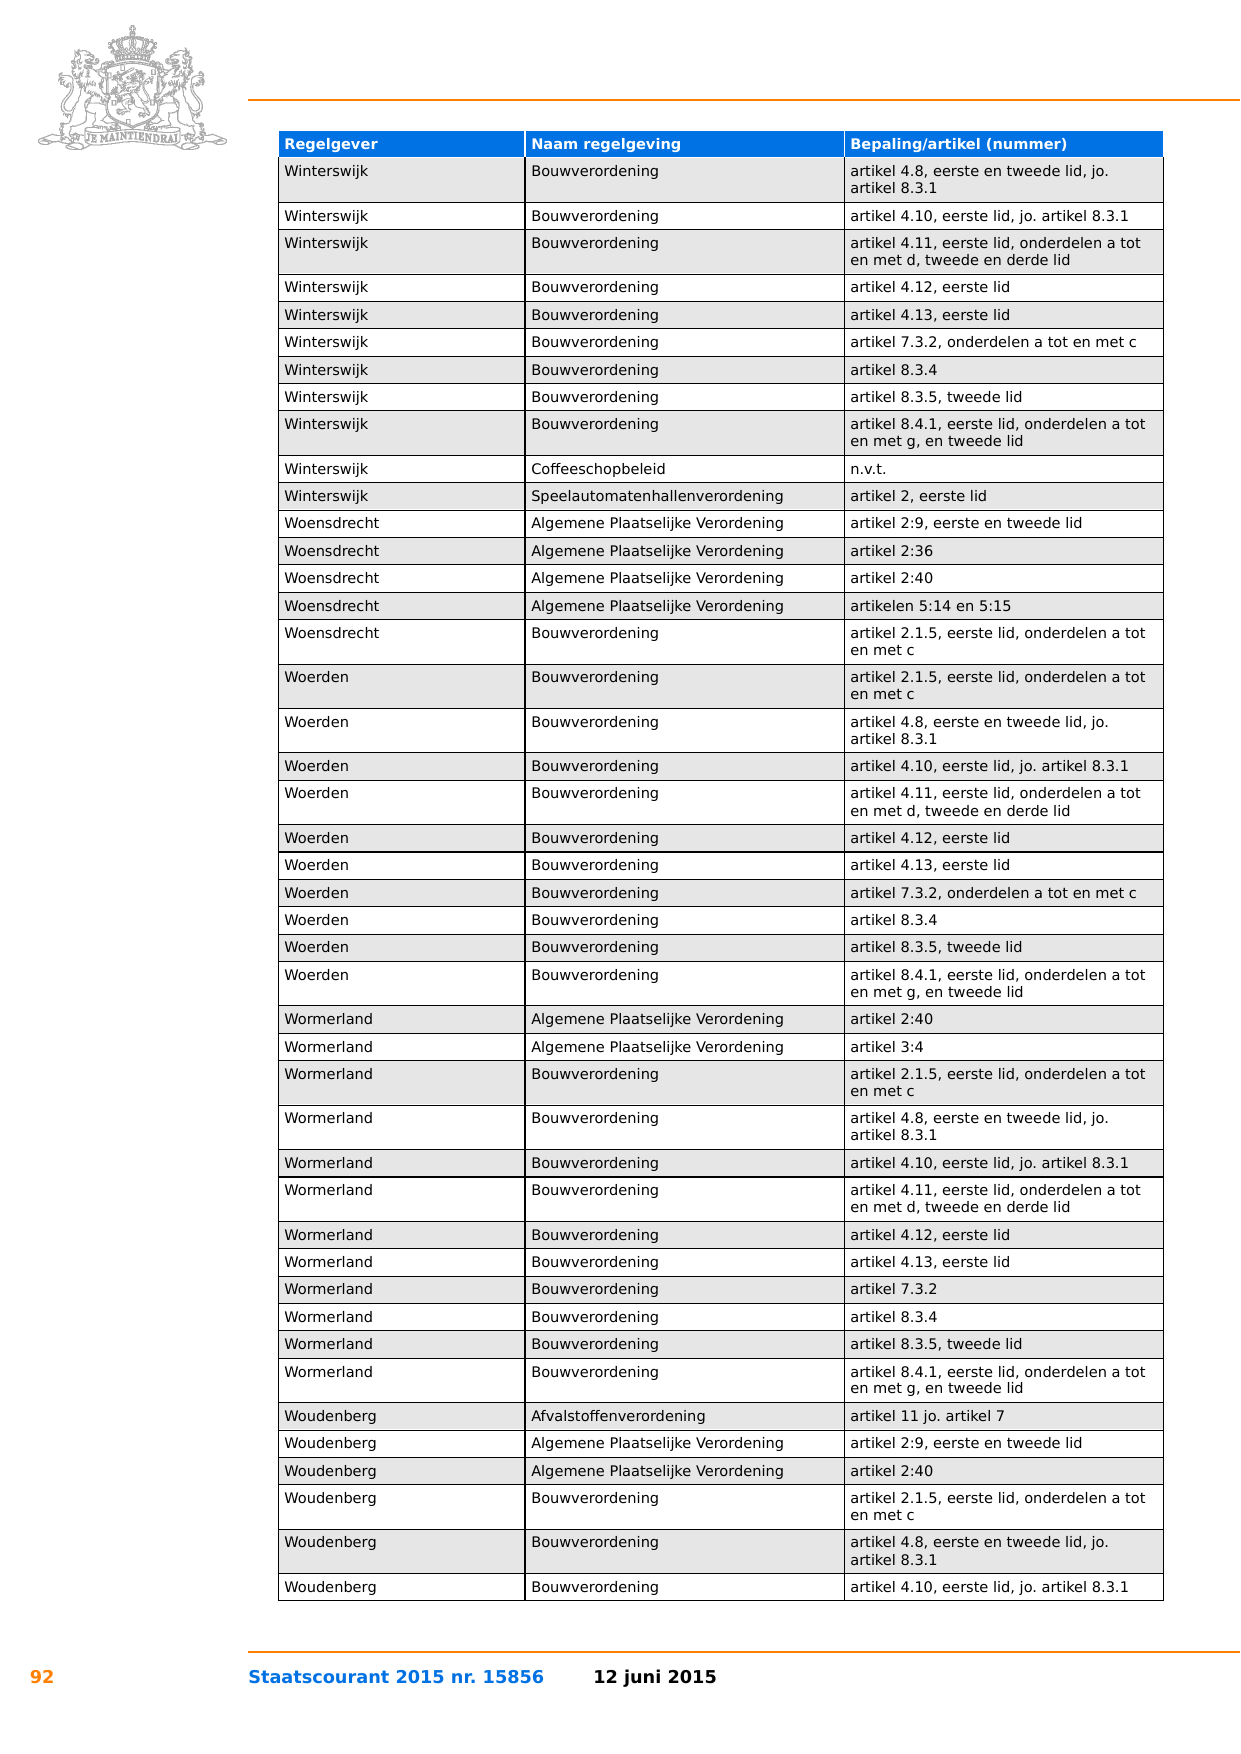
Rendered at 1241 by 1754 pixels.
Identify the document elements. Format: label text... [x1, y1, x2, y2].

table_cell n.v.t. [845, 456, 1163, 482]
table_cell artikel 4.8, eerste en tweede lid, jo. artikel 8.3.1 [845, 709, 1163, 752]
table_cell artikel 2.1.5, eerste lid, onderdelen a tot en met c [845, 620, 1163, 663]
table_cell artikel 2:40 [845, 1458, 1163, 1484]
table_cell artikel 4.10, eerste lid, jo. artikel 8.3.1 [845, 203, 1163, 229]
table_cell Wormerland [279, 1249, 524, 1276]
table_cell Winterswijk [279, 357, 524, 383]
table_cell Bouwverordening [526, 620, 844, 663]
table_cell artikel 3:4 [845, 1034, 1163, 1060]
table_cell Algemene Plaatselijke Verordening [526, 1458, 844, 1484]
table_cell Woensdrecht [279, 511, 524, 537]
table_cell Bouwverordening [526, 907, 844, 934]
table_cell Algemene Plaatselijke Verordening [526, 593, 844, 619]
table_cell artikel 4.13, eerste lid [845, 1249, 1163, 1276]
table_cell Woerden [279, 962, 524, 1005]
table_cell artikel 2:9, eerste en tweede lid [845, 511, 1163, 537]
table_cell Algemene Plaatselijke Verordening [526, 511, 844, 537]
table_cell Bouwverordening [526, 411, 844, 455]
table_cell Bouwverordening [526, 203, 844, 229]
table_cell Woerden [279, 753, 524, 780]
table_cell artikel 2:40 [845, 565, 1163, 592]
table_cell artikel 4.10, eerste lid, jo. artikel 8.3.1 [845, 1574, 1163, 1600]
table_cell Woudenberg [279, 1485, 524, 1529]
table_cell artikel 8.4.1, eerste lid, onderdelen a tot en met g, en tweede lid [845, 962, 1163, 1005]
table_cell Woerden [279, 825, 524, 851]
table_cell Bouwverordening [526, 709, 844, 752]
table_cell Algemene Plaatselijke Verordening [526, 1006, 844, 1033]
table_cell Bouwverordening [526, 1178, 844, 1221]
table_cell artikel 8.3.4 [845, 907, 1163, 934]
table_cell Winterswijk [279, 203, 524, 229]
table_cell Afvalstoffenverordening [526, 1403, 844, 1429]
table_cell Wormerland [279, 1359, 524, 1402]
table_header Naam regelgeving [526, 131, 844, 157]
table_cell Algemene Plaatselijke Verordening [526, 538, 844, 564]
table_cell Bouwverordening [526, 1277, 844, 1303]
table_cell Coffeeschopbeleid [526, 456, 844, 482]
table_cell Bouwverordening [526, 1331, 844, 1358]
table_cell artikel 7.3.2, onderdelen a tot en met c [845, 329, 1163, 356]
table_cell Bouwverordening [526, 781, 844, 824]
table_cell artikel 2:40 [845, 1006, 1163, 1033]
table_cell Wormerland [279, 1106, 524, 1149]
table_cell Winterswijk [279, 483, 524, 509]
table_cell artikel 2.1.5, eerste lid, onderdelen a tot en met c [845, 665, 1163, 708]
table_cell Woerden [279, 709, 524, 752]
table_cell Bouwverordening [526, 357, 844, 383]
table_cell artikel 2:9, eerste en tweede lid [845, 1431, 1163, 1457]
table_cell artikel 4.12, eerste lid [845, 1222, 1163, 1248]
table_cell artikel 4.10, eerste lid, jo. artikel 8.3.1 [845, 1150, 1163, 1176]
table_cell Bouwverordening [526, 1485, 844, 1529]
table_cell Woerden [279, 781, 524, 824]
table_cell Wormerland [279, 1150, 524, 1176]
table_header Regelgever [279, 131, 524, 157]
table_cell Bouwverordening [526, 329, 844, 356]
table_cell Woerden [279, 880, 524, 906]
table_cell artikel 4.8, eerste en tweede lid, jo. artikel 8.3.1 [845, 1106, 1163, 1149]
table_cell Algemene Plaatselijke Verordening [526, 565, 844, 592]
table_cell artikel 4.12, eerste lid [845, 275, 1163, 301]
table_cell Woerden [279, 935, 524, 961]
table_cell Woudenberg [279, 1458, 524, 1484]
table_cell Woudenberg [279, 1530, 524, 1573]
table_cell Woerden [279, 907, 524, 934]
table_cell artikel 2:36 [845, 538, 1163, 564]
table_cell Bouwverordening [526, 1249, 844, 1276]
table_cell Winterswijk [279, 275, 524, 301]
picture [38, 25, 227, 150]
table_cell Woensdrecht [279, 538, 524, 564]
table_cell Algemene Plaatselijke Verordening [526, 1431, 844, 1457]
table_cell Woerden [279, 665, 524, 708]
table_cell Bouwverordening [526, 1222, 844, 1248]
table_cell artikel 7.3.2 [845, 1277, 1163, 1303]
table_cell artikel 7.3.2, onderdelen a tot en met c [845, 880, 1163, 906]
table_cell Woensdrecht [279, 593, 524, 619]
table_cell Wormerland [279, 1034, 524, 1060]
table_cell Bouwverordening [526, 880, 844, 906]
table_cell artikel 4.11, eerste lid, onderdelen a tot en met d, tweede en derde lid [845, 781, 1163, 824]
table_cell Wormerland [279, 1061, 524, 1104]
table_cell artikelen 5:14 en 5:15 [845, 593, 1163, 619]
table_cell artikel 4.13, eerste lid [845, 302, 1163, 328]
table_cell Bouwverordening [526, 665, 844, 708]
table_cell Woerden [279, 853, 524, 879]
table_cell Wormerland [279, 1331, 524, 1358]
table_cell Winterswijk [279, 329, 524, 356]
table_cell Woensdrecht [279, 620, 524, 663]
table_cell Winterswijk [279, 384, 524, 410]
table_cell Bouwverordening [526, 158, 844, 202]
table_cell artikel 4.8, eerste en tweede lid, jo. artikel 8.3.1 [845, 158, 1163, 202]
table_cell Winterswijk [279, 302, 524, 328]
table_cell Bouwverordening [526, 1150, 844, 1176]
table_cell Bouwverordening [526, 753, 844, 780]
table_cell Bouwverordening [526, 230, 844, 273]
table_cell Bouwverordening [526, 853, 844, 879]
table_header Bepaling/artikel (nummer) [845, 131, 1163, 157]
table_cell artikel 8.3.5, tweede lid [845, 935, 1163, 961]
table_cell artikel 8.3.4 [845, 357, 1163, 383]
table_cell Winterswijk [279, 230, 524, 273]
table_cell artikel 8.4.1, eerste lid, onderdelen a tot en met g, en tweede lid [845, 1359, 1163, 1402]
table_cell artikel 4.8, eerste en tweede lid, jo. artikel 8.3.1 [845, 1530, 1163, 1573]
table_cell Bouwverordening [526, 1359, 844, 1402]
table_cell artikel 8.3.4 [845, 1304, 1163, 1330]
table_cell artikel 8.3.5, tweede lid [845, 384, 1163, 410]
table_cell artikel 4.11, eerste lid, onderdelen a tot en met d, tweede en derde lid [845, 1178, 1163, 1221]
table_cell Winterswijk [279, 456, 524, 482]
table_cell artikel 11 jo. artikel 7 [845, 1403, 1163, 1429]
table_cell Bouwverordening [526, 1574, 844, 1600]
table_cell Bouwverordening [526, 302, 844, 328]
table_cell Bouwverordening [526, 384, 844, 410]
table_cell Bouwverordening [526, 275, 844, 301]
table_cell artikel 2.1.5, eerste lid, onderdelen a tot en met c [845, 1061, 1163, 1104]
table_cell Winterswijk [279, 411, 524, 455]
table_cell Woudenberg [279, 1403, 524, 1429]
table_cell Bouwverordening [526, 1530, 844, 1573]
table_cell artikel 4.11, eerste lid, onderdelen a tot en met d, tweede en derde lid [845, 230, 1163, 273]
table_cell Wormerland [279, 1222, 524, 1248]
table_cell Woudenberg [279, 1431, 524, 1457]
table_cell Bouwverordening [526, 825, 844, 851]
table_cell Algemene Plaatselijke Verordening [526, 1034, 844, 1060]
table_cell Speelautomatenhallenverordening [526, 483, 844, 509]
table_cell artikel 8.4.1, eerste lid, onderdelen a tot en met g, en tweede lid [845, 411, 1163, 455]
table_cell Bouwverordening [526, 1304, 844, 1330]
table_cell Bouwverordening [526, 935, 844, 961]
table_cell artikel 8.3.5, tweede lid [845, 1331, 1163, 1358]
table_cell Wormerland [279, 1304, 524, 1330]
table_cell Bouwverordening [526, 1106, 844, 1149]
table_cell Winterswijk [279, 158, 524, 202]
table_cell Woudenberg [279, 1574, 524, 1600]
table_cell Bouwverordening [526, 962, 844, 1005]
table_cell artikel 4.13, eerste lid [845, 853, 1163, 879]
table_cell artikel 4.12, eerste lid [845, 825, 1163, 851]
table_cell Woensdrecht [279, 565, 524, 592]
table_cell artikel 4.10, eerste lid, jo. artikel 8.3.1 [845, 753, 1163, 780]
table_cell Wormerland [279, 1006, 524, 1033]
table_cell artikel 2, eerste lid [845, 483, 1163, 509]
table_cell Bouwverordening [526, 1061, 844, 1104]
table_cell artikel 2.1.5, eerste lid, onderdelen a tot en met c [845, 1485, 1163, 1529]
table_cell Wormerland [279, 1178, 524, 1221]
table_cell Wormerland [279, 1277, 524, 1303]
